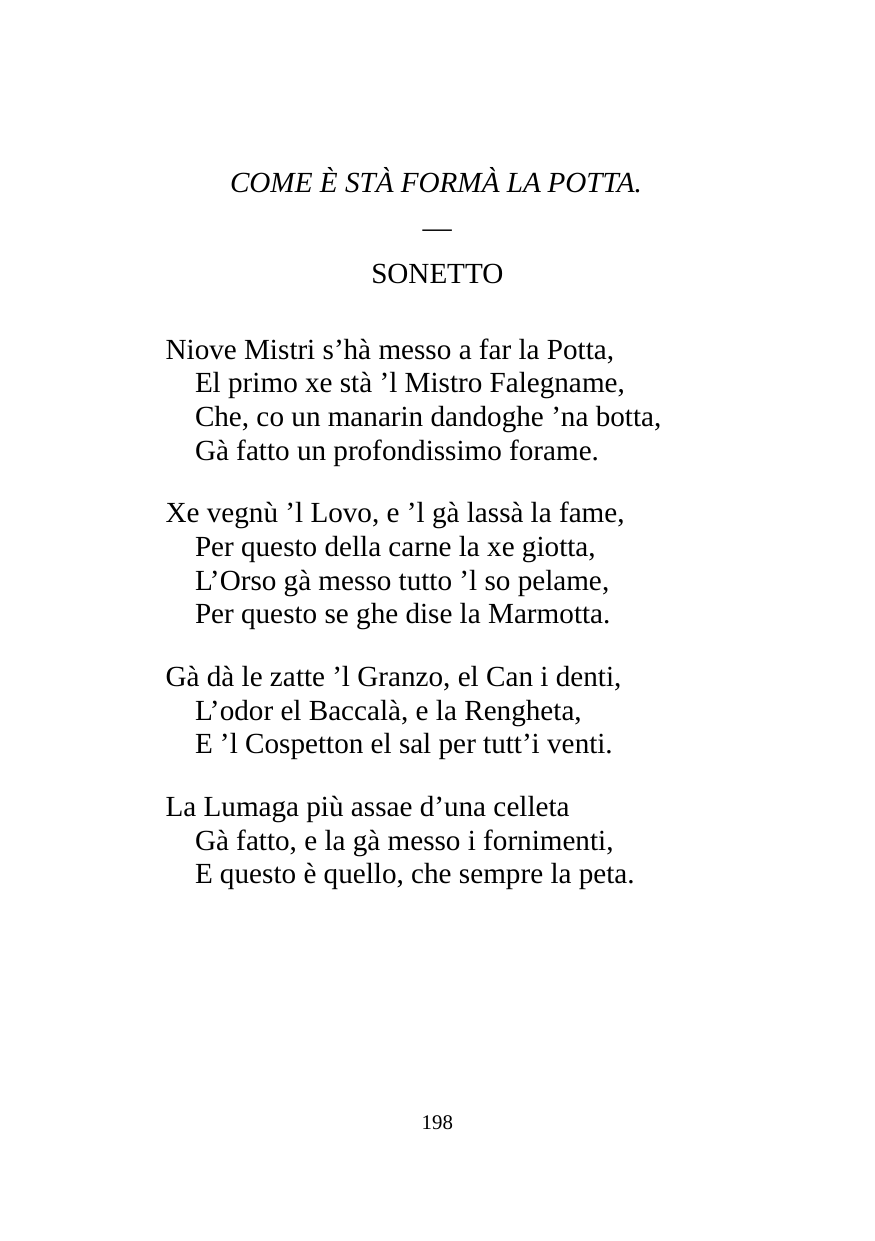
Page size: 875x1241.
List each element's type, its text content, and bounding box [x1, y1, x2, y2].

text Xe vegnù ’l Lovo, e ’l gà lassà la fame, Per questo della carne la xe giotta, L’Orso gà messo tutto ’l so pelame, Per questo se ghe dise la Marmotta. [165, 496, 768, 630]
text SONETTO [106, 257, 768, 290]
text La Lumaga più assae d’una celleta Gà fatto, e la gà messo i fornimenti, E questo è quello, che sempre la peta. [165, 789, 768, 890]
text Gà dà le zatte ’l Granzo, el Can i denti, L’odor el Baccalà, e la Rengheta, E ’l Cospetton el sal per tutt’i venti. [165, 659, 768, 760]
subtitle COME È STÀ FORMÀ LA POTTA. [106, 165, 768, 199]
text Niove Mistri s’hà messo a far la Potta, El primo xe stà ’l Mistro Falegname, Che, co un manarin dandoghe ’na botta, Gà fatto un profondissimo forame. [165, 332, 768, 466]
text — [106, 211, 768, 244]
